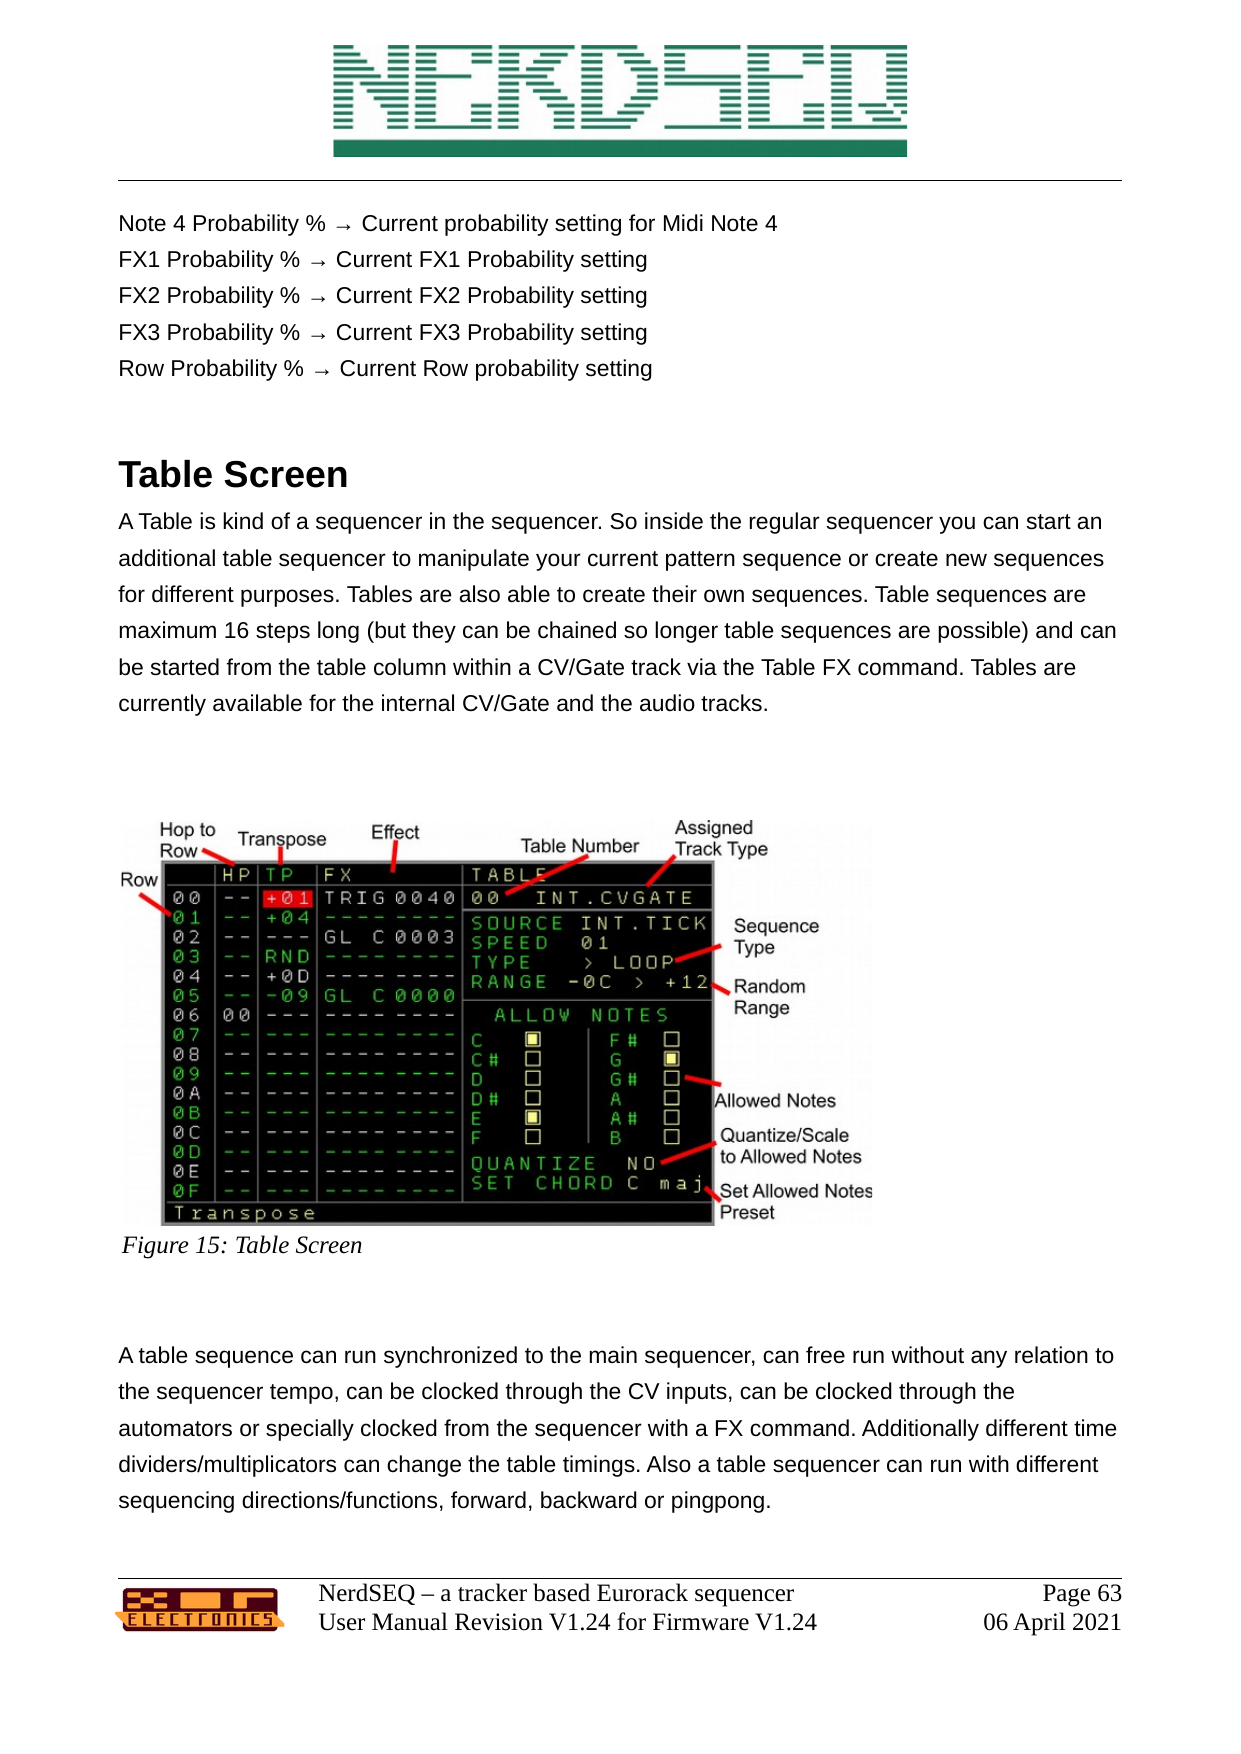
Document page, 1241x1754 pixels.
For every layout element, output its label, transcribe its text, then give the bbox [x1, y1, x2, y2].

text FX2 Probability % → Current FX2 Probability setting [118, 282, 1122, 309]
picture [115, 1584, 285, 1634]
text Note 4 Probability % → Current probability setting for Midi Note 4 [118, 209, 1122, 236]
picture [333, 45, 908, 157]
text Row Probability % → Current Row probability setting [118, 355, 1122, 381]
text FX3 Probability % → Current FX3 Probability setting [118, 319, 1122, 345]
subtitle Table Screen [118, 453, 1122, 496]
text Figure 15: Table Screen [122, 1226, 937, 1259]
picture [121, 820, 873, 1226]
text FX1 Probability % → Current FX1 Probability setting [118, 246, 1122, 272]
text A table sequence can run synchronized to the main sequencer, can free run without any relation to the sequencer tempo, can be clocked through the CV inputs, can be clocked through the automators or specially clocked from the sequencer with a FX command. Additionally different time dividers/multiplicators can change the table timings. Also a table sequencer can run with different sequencing directions/functions, forward, backward or pingpong. [118, 1342, 1122, 1514]
text A Table is kind of a sequencer in the sequencer. So inside the regular sequencer you can start an additional table sequencer to manipulate your current pattern sequence or create new sequences for different purposes. Tables are also able to create their own sequences. Table sequences are maximum 16 steps long (but they can be chained so longer table sequences are possible) and can be started from the table column within a CV/Gate track via the Table FX command. Tables are currently available for the internal CV/Gate and the audio tracks. [118, 508, 1122, 716]
